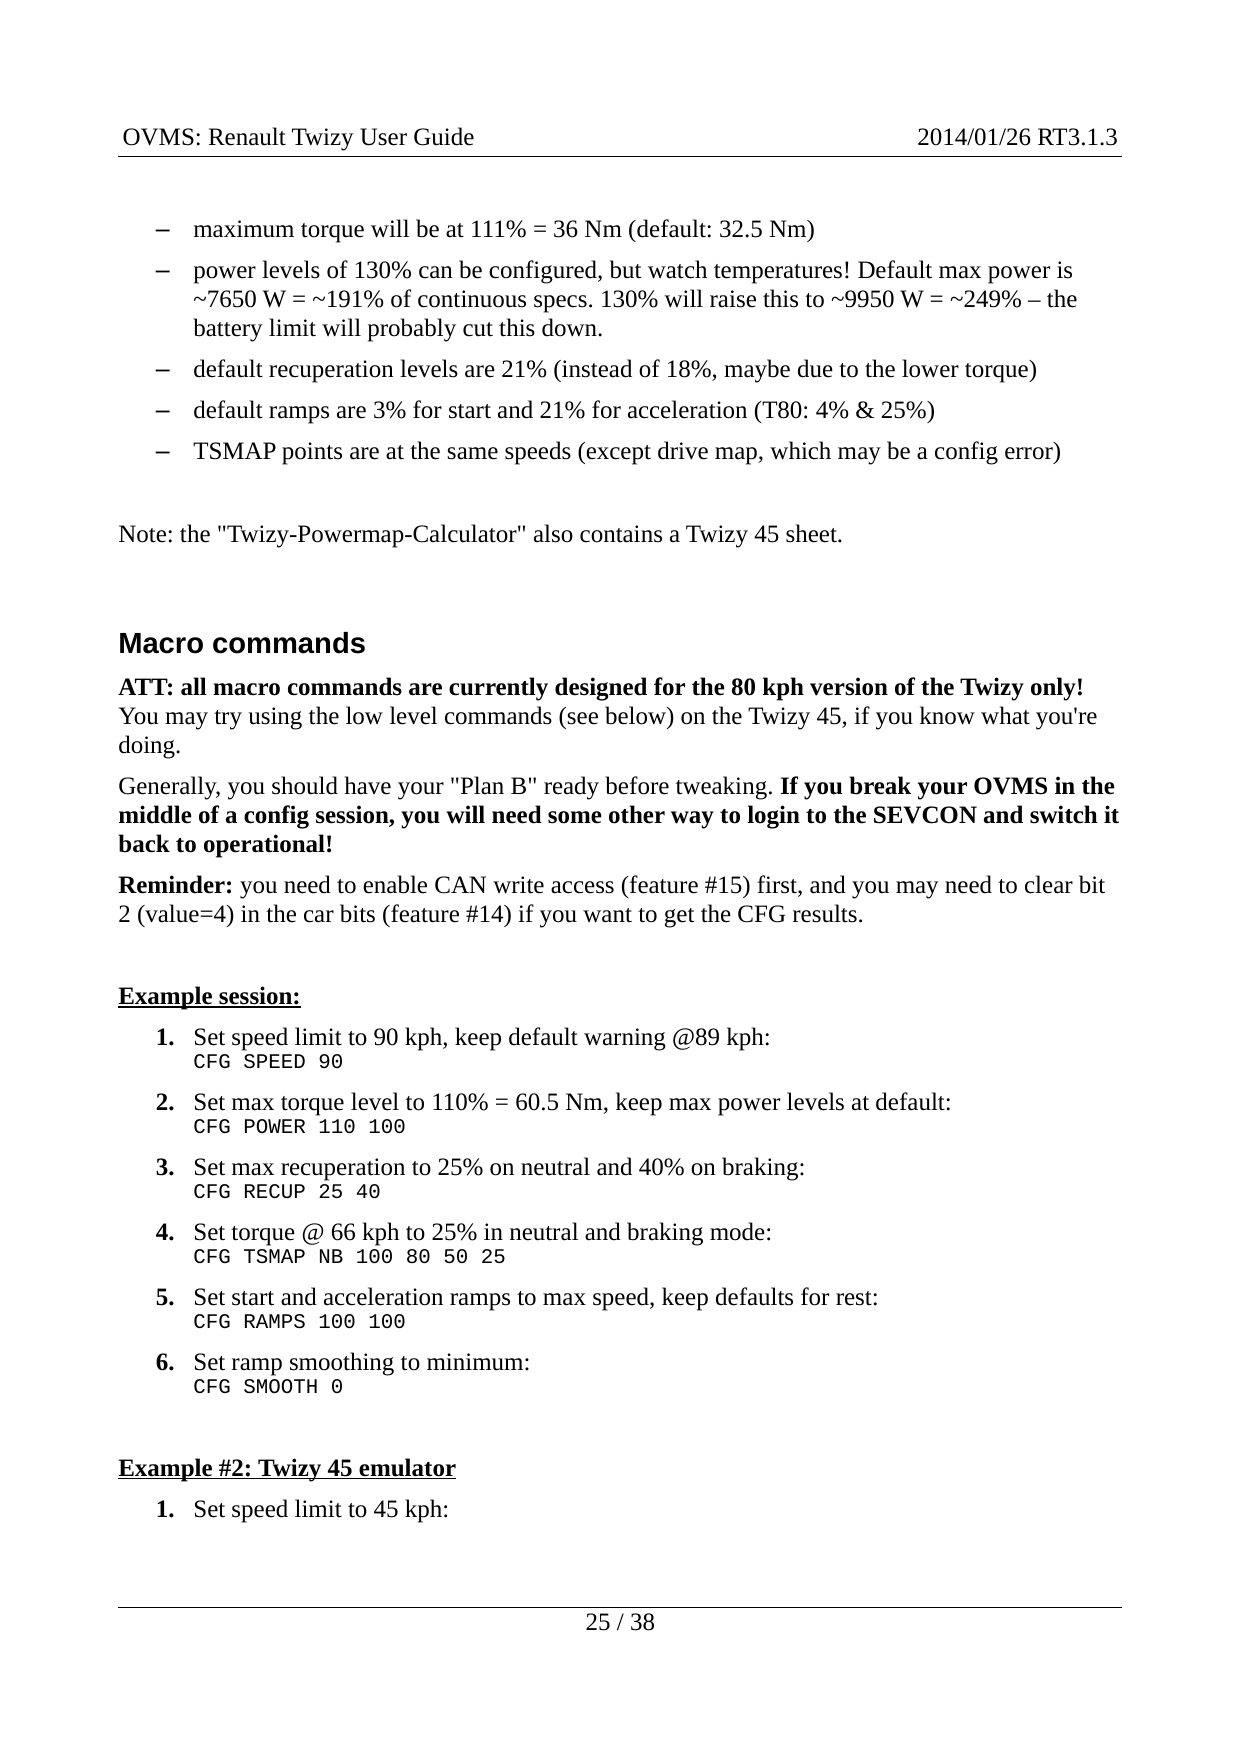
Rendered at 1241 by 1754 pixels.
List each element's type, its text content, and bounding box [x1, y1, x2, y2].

text Generally, you should have your "Plan B" ready before tweaking. If you break your OVMS in the middle of a config session, you will need some other way to login to the SEVCON and switch it back to operational! [118, 771, 1122, 857]
list Set ramp smoothing to minimum: CFG SMOOTH 0 [156, 1347, 1122, 1399]
list Set start and acceleration ramps to max speed, keep defaults for rest: CFG RAMPS 100 100 [156, 1282, 1122, 1334]
list default recuperation levels are 21% (instead of 18%, maybe due to the lower torque) [156, 354, 1122, 383]
list power levels of 130% can be configured, but watch temperatures! Default max power is ~7650 W = ~191% of continuous specs. 130% will raise this to ~9950 W = ~249% – the battery limit will probably cut this down. [156, 255, 1122, 341]
list Set speed limit to 90 kph, keep default warning @89 kph: CFG SPEED 90 [156, 1022, 1122, 1075]
subtitle Macro commands [118, 626, 1122, 660]
text Note: the "Twizy-Powermap-Calculator" also contains a Twizy 45 sheet. [118, 519, 1122, 548]
text Reminder: you need to enable CAN write access (feature #15) first, and you may need to clear bit 2 (value=4) in the car bits (feature #14) if you want to get the CFG results. [118, 870, 1122, 927]
text Example session: [118, 981, 1122, 1010]
list Set speed limit to 45 kph: [156, 1494, 1122, 1523]
list maximum torque will be at 111% = 36 Nm (default: 32.5 Nm) [156, 214, 1122, 243]
list Set torque @ 66 kph to 25% in neutral and braking mode: CFG TSMAP NB 100 80 50 25 [156, 1217, 1122, 1269]
list Set max recuperation to 25% on neutral and 40% on braking: CFG RECUP 25 40 [156, 1152, 1122, 1205]
list TSMAP points are at the same speeds (except drive map, which may be a config error) [156, 436, 1122, 465]
list Set max torque level to 110% = 60.5 Nm, keep max power levels at default: CFG POWER 110 100 [156, 1087, 1122, 1140]
text ATT: all macro commands are currently designed for the 80 kph version of the Twizy only! You may try using the low level commands (see below) on the Twizy 45, if you know what you're doing. [118, 672, 1122, 759]
list default ramps are 3% for start and 21% for acceleration (T80: 4% & 25%) [156, 395, 1122, 424]
text Example #2: Twizy 45 emulator [118, 1453, 1122, 1482]
